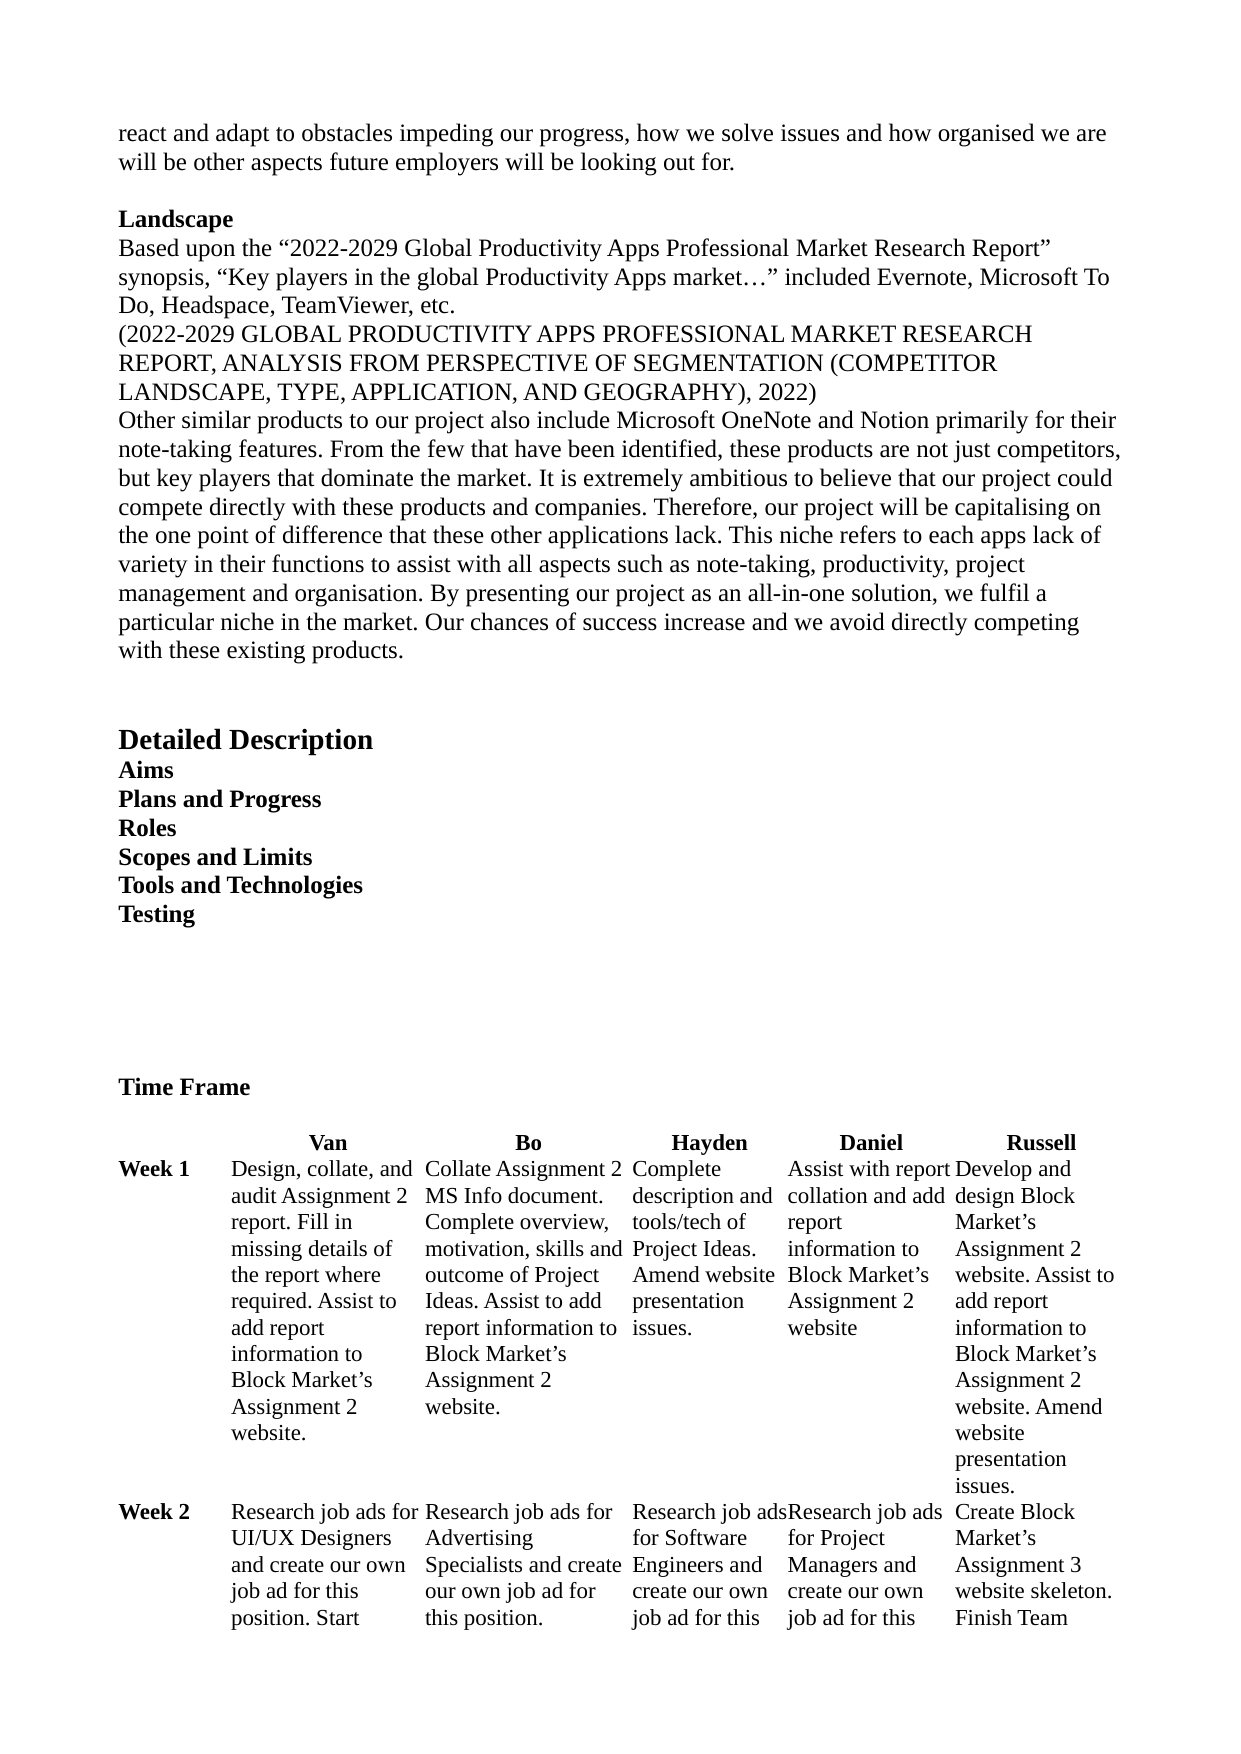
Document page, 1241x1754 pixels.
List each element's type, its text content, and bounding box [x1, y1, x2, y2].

table_cell Research job ads for Project Managers and create our own job ad for this [788, 1498, 955, 1630]
text Scopes and Limits [118, 842, 1122, 870]
table_cell Assist with report collation and add report information to Block Market’s Assignment 2 website [788, 1156, 955, 1498]
table_header [118, 1129, 231, 1156]
text Detailed Description [118, 722, 1122, 755]
text Testing [118, 899, 1122, 928]
table_cell Week 1 [118, 1156, 231, 1498]
table_header Van [231, 1129, 425, 1156]
table_cell Develop and design Block Market’s Assignment 2 website. Assist to add report information to Block Market’s Assignment 2 website. Amend website presentation issues. [955, 1156, 1128, 1498]
table_header Bo [425, 1129, 632, 1156]
text Based upon the “2022-2029 Global Productivity Apps Professional Market Research Report” synopsis, “Key players in the global Productivity Apps market…” included Evernote, Microsoft To Do, Headspace, TeamViewer, etc. (2022-2029 GLOBAL PRODUCTIVITY APPS PROFESSIONAL MARKET RESEARCH REPORT, ANALYSIS FROM PERSPECTIVE OF SEGMENTATION (COMPETITOR LANDSCAPE, TYPE, APPLICATION, AND GEOGRAPHY), 2022) Other similar products to our project also include Microsoft OneNote and Notion primarily for their note-taking features. From the few that have been identified, these products are not just competitors, but key players that dominate the market. It is extremely ambitious to believe that our project could compete directly with these products and companies. Therefore, our project will be capitalising on the one point of difference that these other applications lack. This niche refers to each apps lack of variety in their functions to assist with all aspects such as note-taking, productivity, project management and organisation. By presenting our project as an all-in-one solution, we fulfil a particular niche in the market. Our chances of success increase and we avoid directly competing with these existing products. [118, 233, 1122, 664]
table_cell Design, collate, and audit Assignment 2 report. Fill in missing details of the report where required. Assist to add report information to Block Market’s Assignment 2 website. [231, 1156, 425, 1498]
text Aims [118, 755, 1122, 784]
table_cell Create Block Market’s Assignment 3 website skeleton. Finish Team [955, 1498, 1128, 1630]
table_header Russell [955, 1129, 1128, 1156]
text Roles [118, 813, 1122, 842]
text Landscape [118, 204, 1122, 233]
table_cell Research job ads for Software Engineers and create our own job ad for this [632, 1498, 787, 1630]
table_header Daniel [788, 1129, 955, 1156]
text Plans and Progress [118, 784, 1122, 813]
table_header Hayden [632, 1129, 787, 1156]
text Time Frame [118, 1072, 1122, 1100]
table_cell Research job ads for Advertising Specialists and create our own job ad for this position. [425, 1498, 632, 1630]
table_cell Research job ads for UI/UX Designers and create our own job ad for this position. Start [231, 1498, 425, 1630]
table_cell Week 2 [118, 1498, 231, 1630]
text react and adapt to obstacles impeding our progress, how we solve issues and how organised we are will be other aspects future employers will be looking out for. [118, 118, 1122, 176]
table_cell Collate Assignment 2 MS Info document. Complete overview, motivation, skills and outcome of Project Ideas. Assist to add report information to Block Market’s Assignment 2 website. [425, 1156, 632, 1498]
text Tools and Technologies [118, 870, 1122, 899]
table_cell Complete description and tools/tech of Project Ideas. Amend website presentation issues. [632, 1156, 787, 1498]
